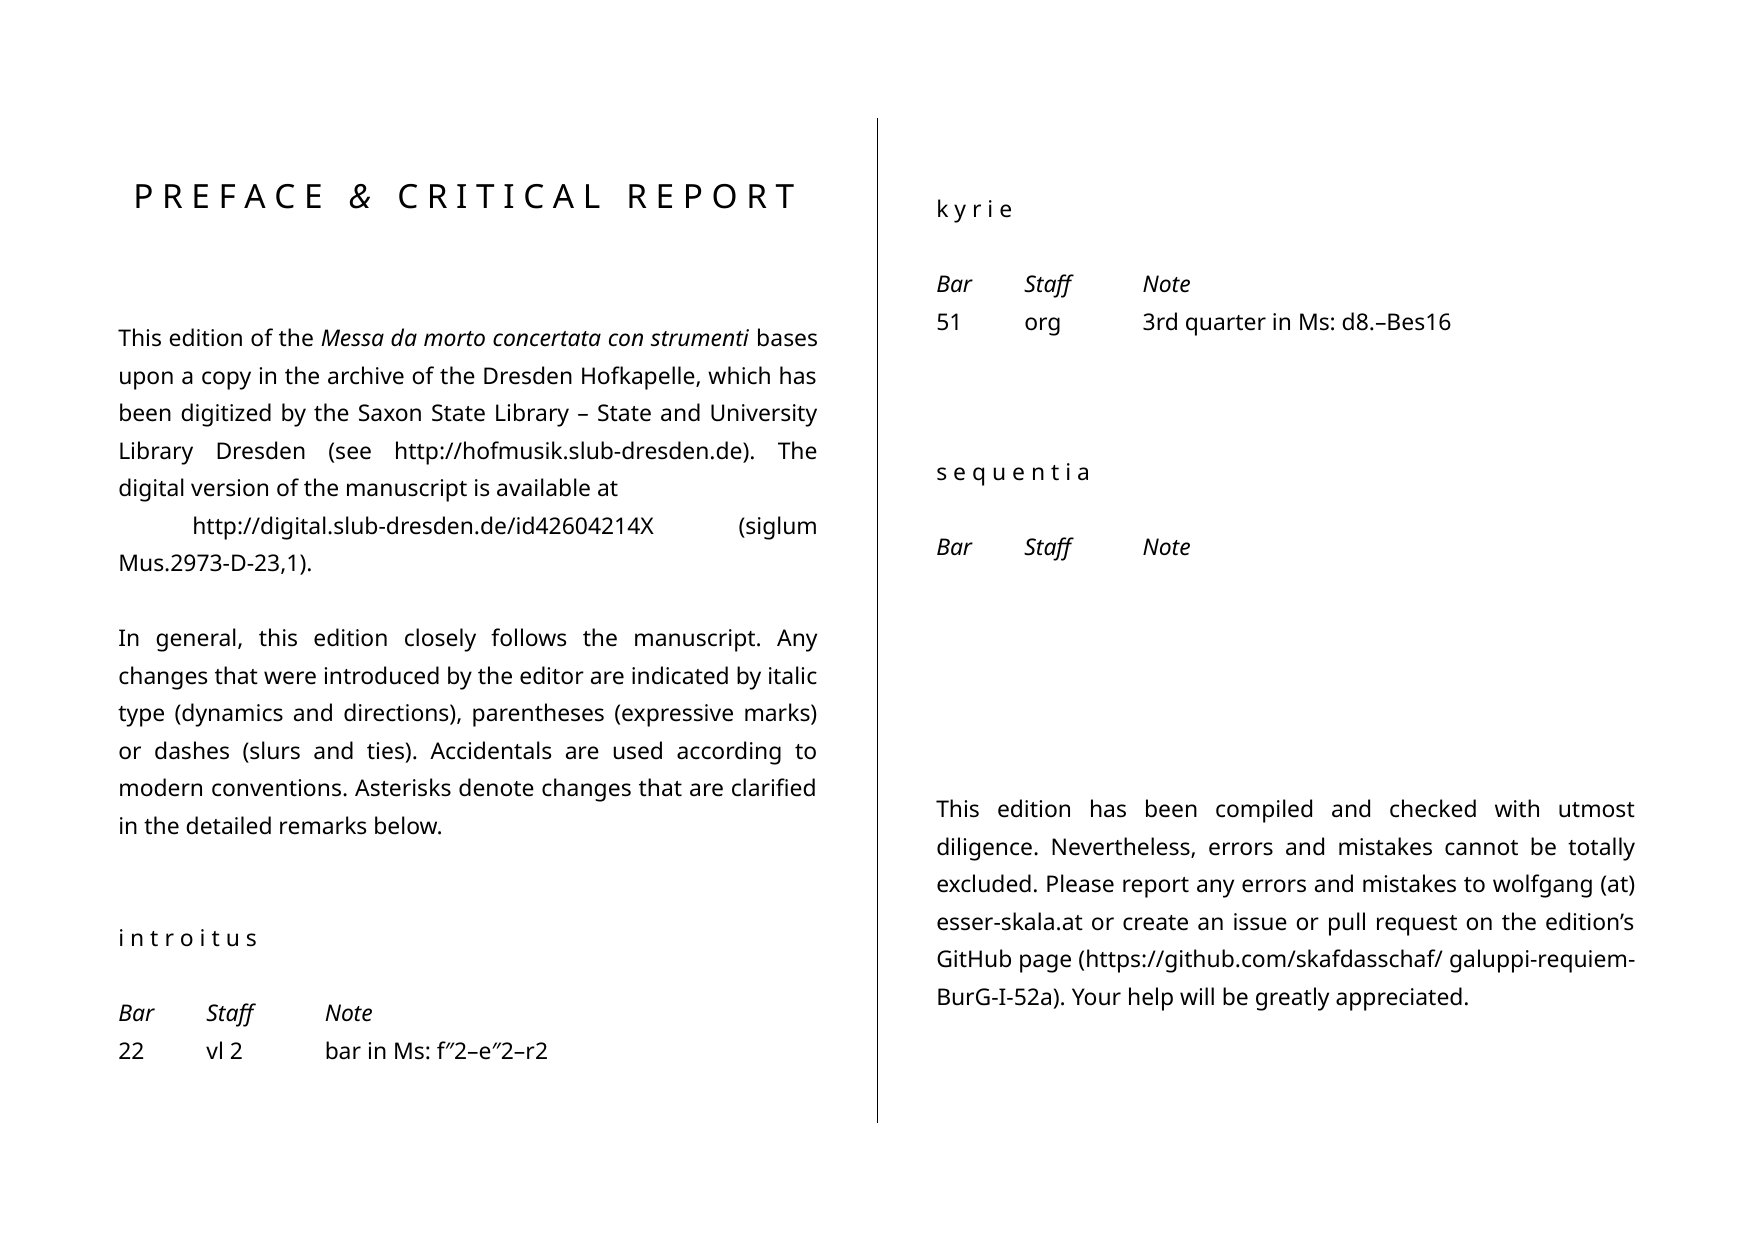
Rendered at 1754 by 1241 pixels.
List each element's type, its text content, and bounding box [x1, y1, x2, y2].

text Bar Staff Note [936, 531, 1636, 787]
text P R E F A C E & C R I T I C A L R E P O R T [118, 173, 818, 218]
text http://digital.slub-dresden.de/id42604214X (siglum Mus.2973-D-23,1). [118, 510, 818, 579]
text This edition has been compiled and checked with utmost diligence. Nevertheless, errors and mistakes cannot be totally excluded. Please report any errors and mistakes to wolfgang (at) esser-skala.at or create an issue or pull request on the edition’s GitHub page (https://github.com/skafdasschaf/ galuppi-requiem-BurG-I-52a). Your help will be greatly appreciated. [936, 793, 1636, 1012]
text Bar Staff Note 22 vl 2 bar in Ms: f″2–e″2–r2 [118, 997, 818, 1104]
text s e q u e n t i a [936, 381, 1636, 487]
text In general, this edition closely follows the manuscript. Any changes that were introduced by the editor are indicated by italic type (dynamics and directions), parentheses (expressive marks) or dashes (slurs and ties). Accidentals are used according to modern conventions. Asterisks denote changes that are clarified in the detailed remarks below. [118, 622, 818, 841]
text k y r i e [936, 118, 1636, 224]
text Bar Staff Note 51 org 3rd quarter in Ms: d8.–Bes16 [936, 268, 1636, 374]
text i n t r o i t u s [118, 922, 818, 954]
text This edition of the Messa da morto concertata con strumenti bases upon a copy in the archive of the Dresden Hofkapelle, which has been digitized by the Saxon State Library – State and University Library Dresden (see http://hofmusik.slub-dresden.de). The digital version of the manuscript is available at [118, 322, 818, 504]
